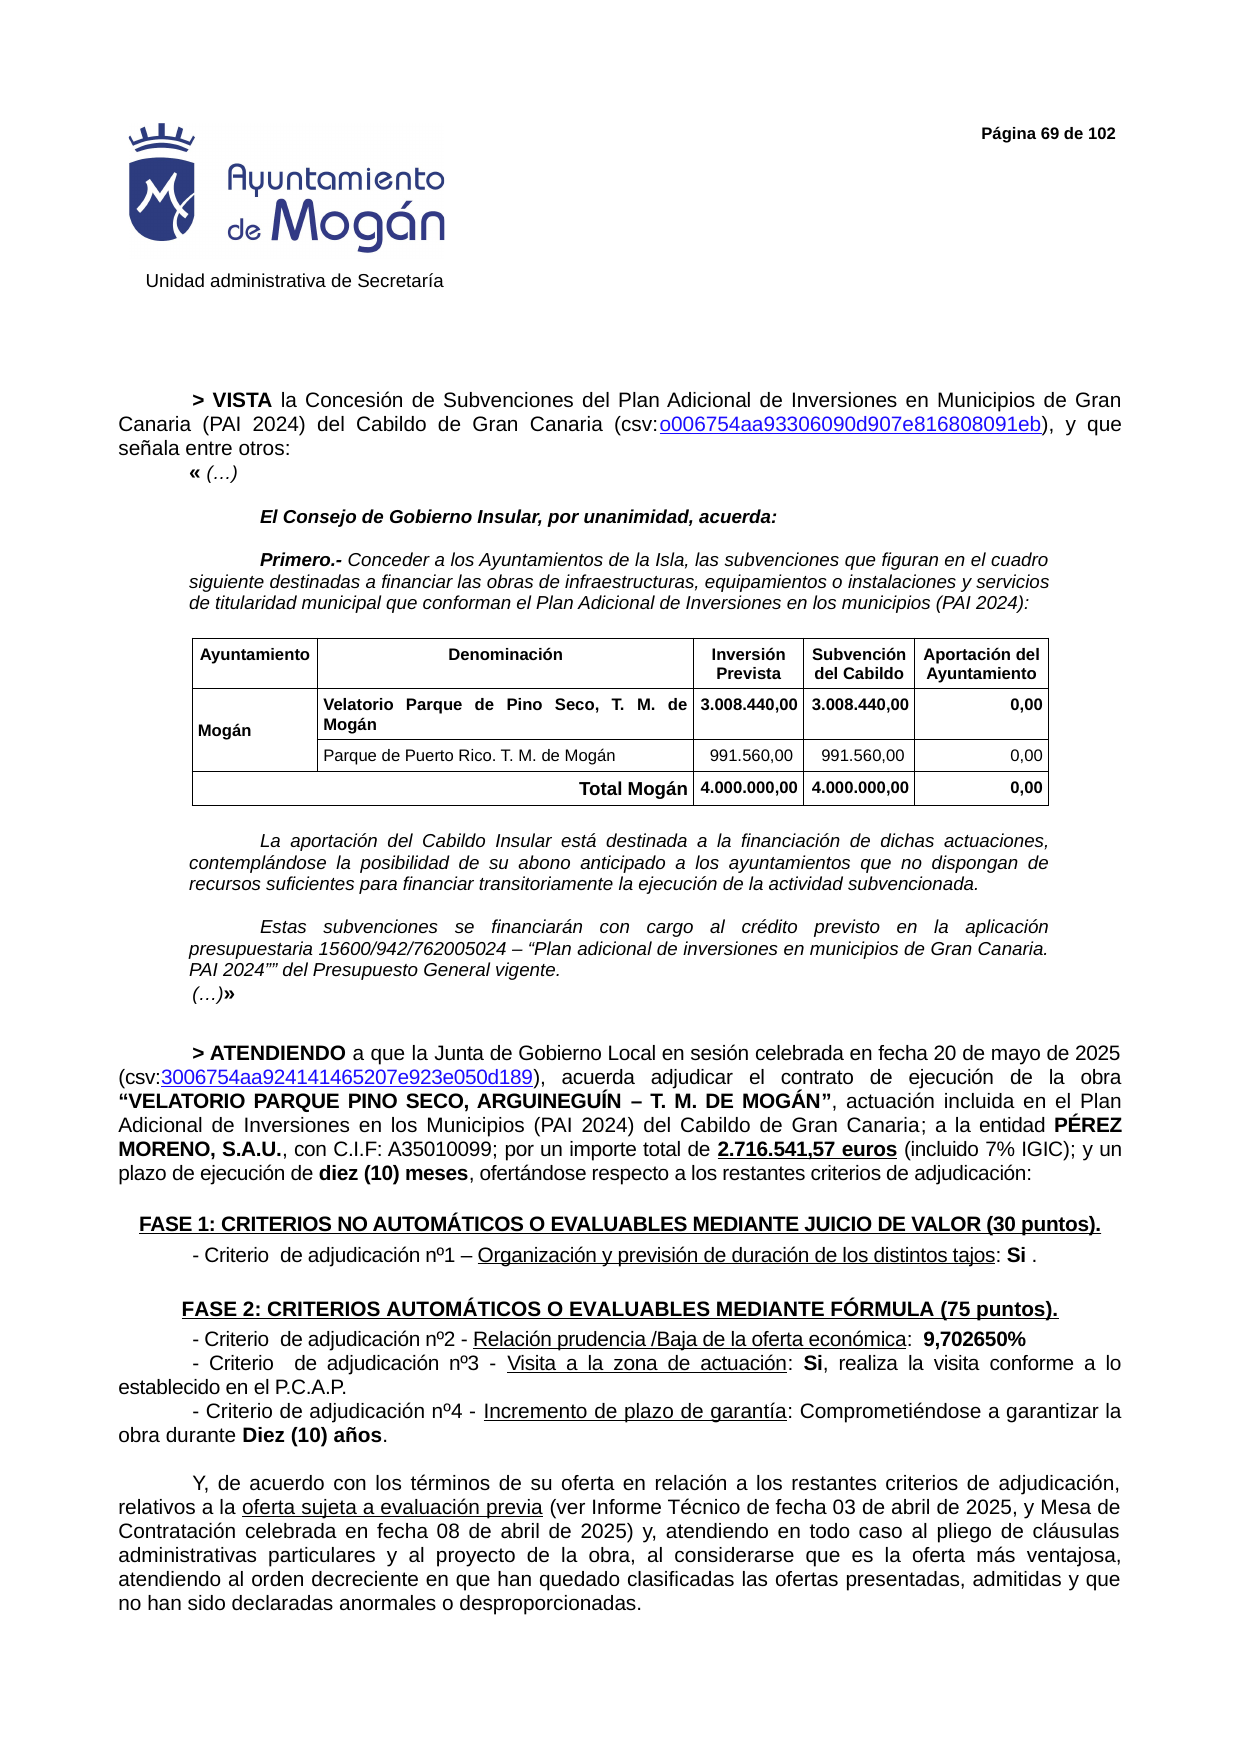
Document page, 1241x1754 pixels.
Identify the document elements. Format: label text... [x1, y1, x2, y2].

text - Criterio de adjudicación nº2 - Relación prudencia /Baja de la oferta económica: 9,702650% [118, 1327, 1122, 1351]
table_cell Total Mogán [193, 772, 693, 805]
table_header Denominación [318, 639, 693, 688]
list - Criterio de adjudicación nº4 - Incremento de plazo de garantía: Comprometiéndose a garantizar la obra durante Diez (10) años. [118, 1399, 1122, 1447]
text FASE 1: CRITERIOS NO AUTOMÁTICOS O EVALUABLES MEDIANTE JUICIO DE VALOR (30 puntos). [118, 1212, 1122, 1236]
text El Consejo de Gobierno Insular, por unanimidad, acuerda: [189, 506, 1051, 527]
text Estas subvenciones se financiarán con cargo al crédito previsto en la aplicación presupuestaria 15600/942/762005024 – “Plan adicional de inversiones en municipios de Gran Canaria. PAI 2024”” del Presupuesto General vigente. [189, 916, 1051, 981]
text > VISTA la Concesión de Subvenciones del Plan Adicional de Inversiones en Municipios de Gran Canaria (PAI 2024) del Cabildo de Gran Canaria (csv:o006754aa93306090d907e816808091eb), y que señala entre otros: [118, 388, 1122, 460]
table_cell 991.560,00 [694, 740, 803, 771]
text > ATENDIENDO a que la Junta de Gobierno Local en sesión celebrada en fecha 20 de mayo de 2025 (csv:3006754aa924141465207e923e050d189), acuerda adjudicar el contrato de ejecución de la obra “VELATORIO PARQUE PINO SECO, ARGUINEGUÍN – T. M. DE MOGÁN”, actuación incluida en el Plan Adicional de Inversiones en los Municipios (PAI 2024) del Cabildo de Gran Canaria; a la entidad PÉREZ MORENO, S.A.U., con C.I.F: A35010099; por un importe total de 2.716.541,57 euros (incluido 7% IGIC); y un plazo de ejecución de diez (10) meses, ofertándose respecto a los restantes criterios de adjudicación: [118, 1041, 1122, 1184]
picture [128, 123, 445, 259]
table_cell 0,00 [915, 740, 1048, 771]
table_header Subvención del Cabildo [804, 639, 914, 688]
text FASE 2: CRITERIOS AUTOMÁTICOS O EVALUABLES MEDIANTE FÓRMULA (75 puntos). [118, 1297, 1122, 1321]
table_cell 4.000.000,00 [694, 772, 803, 805]
table_cell 991.560,00 [804, 740, 914, 771]
table_header Inversión Prevista [694, 639, 803, 688]
text Y, de acuerdo con los términos de su oferta en relación a los restantes criterios de adjudicación, relativos a la oferta sujeta a evaluación previa (ver Informe Técnico de fecha 03 de abril de 2025, y Mesa de Contratación celebrada en fecha 08 de abril de 2025) y, atendiendo en todo caso al pliego de cláusulas administrativas particulares y al proyecto de la obra, al considerarse que es la oferta más ventajosa, atendiendo al orden decreciente en que han quedado clasificadas las ofertas presentadas, admitidas y que no han sido declaradas anormales o desproporcionadas. [118, 1471, 1122, 1614]
text - Criterio de adjudicación nº3 - Visita a la zona de actuación: Si, realiza la visita conforme a lo establecido en el P.C.A.P. [118, 1351, 1122, 1399]
table_cell 3.008.440,00 [804, 689, 914, 739]
table_header Aportación del Ayuntamiento [915, 639, 1048, 688]
text (…)» [118, 981, 1122, 1005]
table_cell Velatorio Parque de Pino Seco, T. M. de Mogán [318, 689, 693, 739]
table_cell 4.000.000,00 [804, 772, 914, 805]
table_cell 3.008.440,00 [694, 689, 803, 739]
table_cell 0,00 [915, 689, 1048, 739]
text La aportación del Cabildo Insular está destinada a la financiación de dichas actuaciones, contemplándose la posibilidad de su abono anticipado a los ayuntamientos que no dispongan de recursos suficientes para financiar transitoriamente la ejecución de la actividad subvencionada. [189, 830, 1051, 894]
table_cell Mogán [193, 689, 317, 771]
table_header Ayuntamiento [193, 639, 317, 688]
text - Criterio de adjudicación nº1 – Organización y previsión de duración de los distintos tajos: Si . [118, 1242, 1122, 1266]
text Primero.- Conceder a los Ayuntamientos de la Isla, las subvenciones que figuran en el cuadro siguiente destinadas a financiar las obras de infraestructuras, equipamientos o instalaciones y servicios de titularidad municipal que conforman el Plan Adicional de Inversiones en los municipios (PAI 2024): [189, 549, 1051, 613]
text « (…) [189, 460, 1051, 484]
table_cell Parque de Puerto Rico. T. M. de Mogán [318, 740, 693, 771]
table_cell 0,00 [915, 772, 1048, 805]
